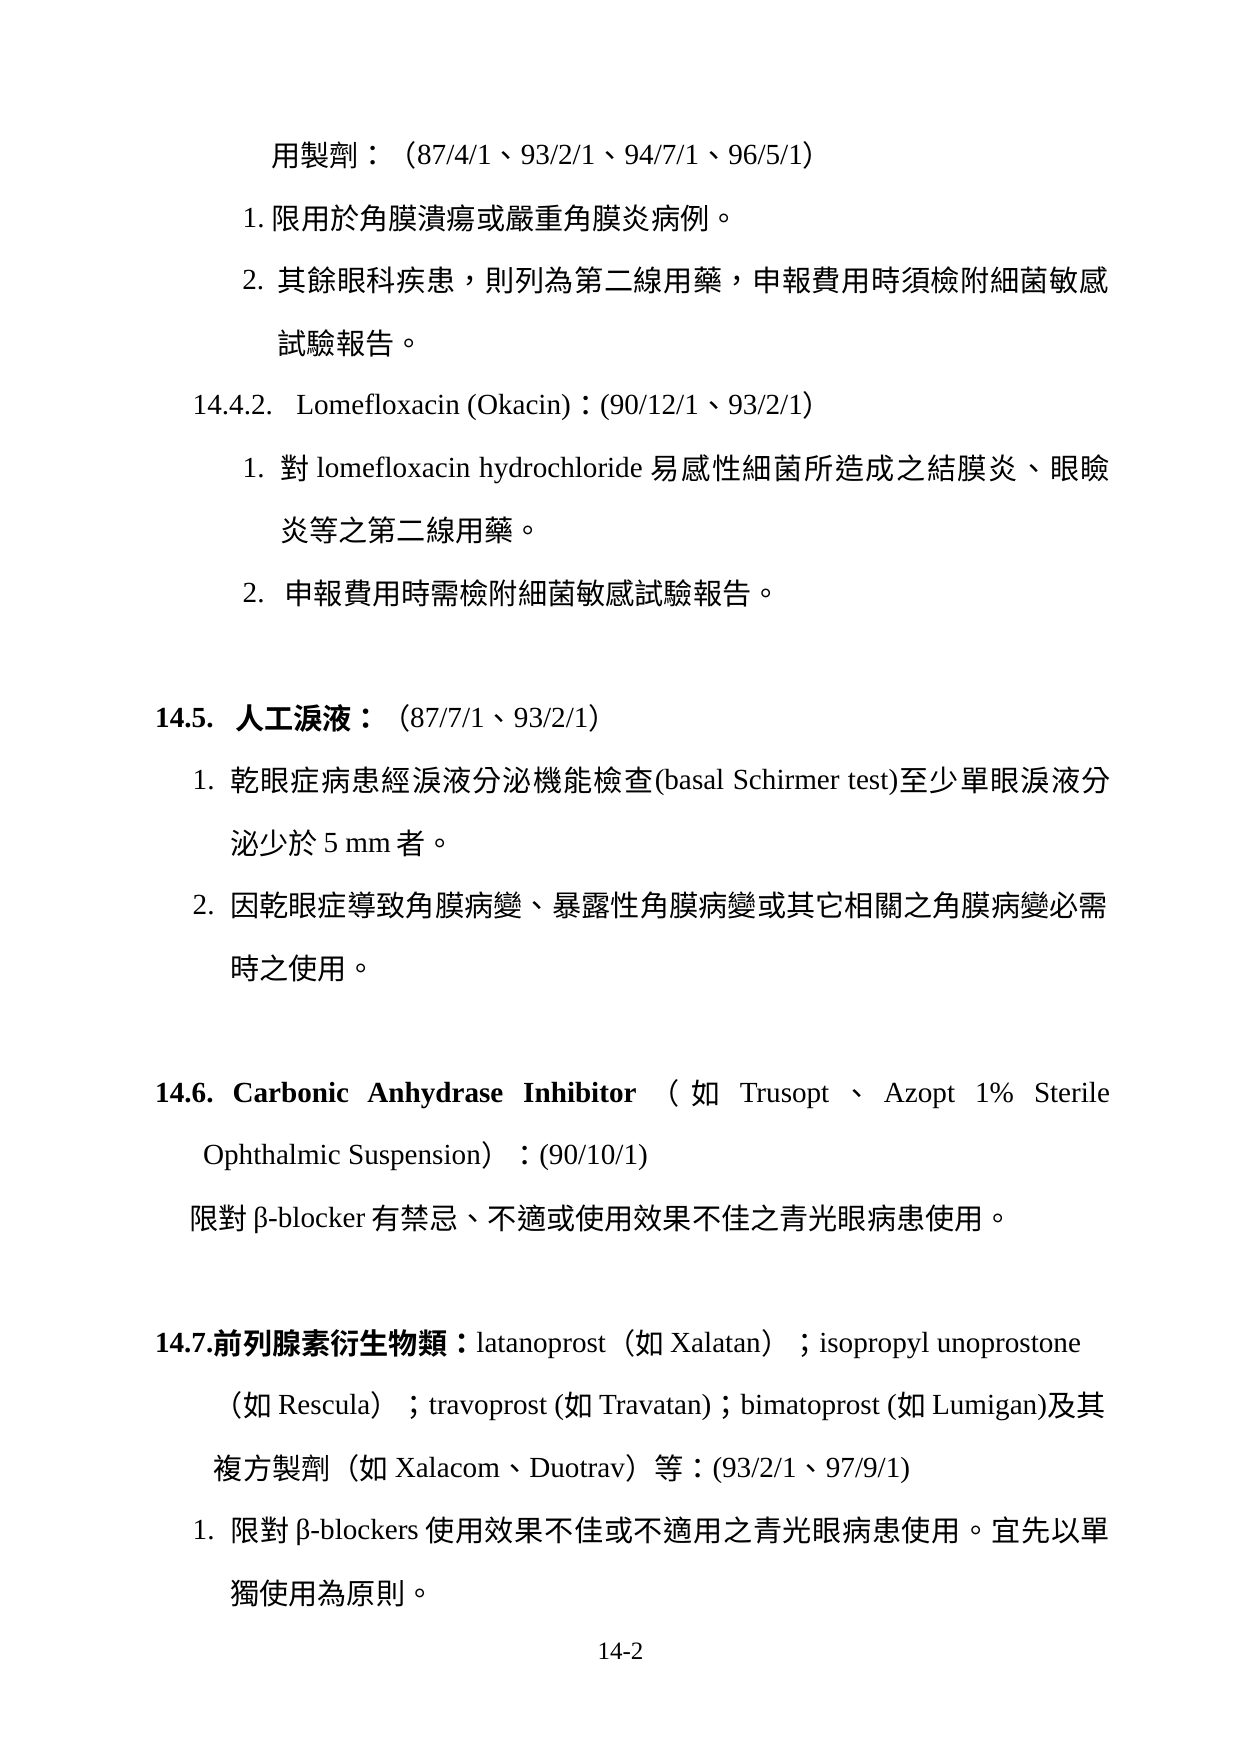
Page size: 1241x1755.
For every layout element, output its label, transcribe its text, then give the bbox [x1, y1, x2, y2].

text 1. 限用於角膜潰瘍或嚴重角膜炎病例。 [242, 175, 1110, 237]
text 1. 乾眼症病患經淚液分泌機能檢查(basal Schirmer test)至少單眼淚液分泌少於5 mm者。 [192, 737, 1110, 862]
text 2. 因乾眼症導致角膜病變、暴露性角膜病變或其它相關之角膜病變必需時之使用。 [192, 862, 1110, 987]
subtitle 14.5. 人工淚液：（87/7/1、93/2/1） [146, 675, 1110, 737]
subtitle 14.6. Carbonic Anhydrase Inhibitor（如Trusopt、Azopt 1% Sterile Ophthalmic Suspension）：(90/10/1) [155, 1050, 1110, 1175]
text 限對β-blocker有禁忌、不適或使用效果不佳之青光眼病患使用。 [130, 1175, 1110, 1237]
text 1. 對lomefloxacin hydrochloride易感性細菌所造成之結膜炎、眼瞼炎等之第二線用藥。 [242, 425, 1110, 550]
text 14.4.2. Lomefloxacin (Okacin)：(90/12/1、93/2/1） [178, 362, 1110, 425]
text 2. 其餘眼科疾患，則列為第二線用藥，申報費用時須檢附細菌敏感試驗報告。 [242, 237, 1110, 362]
text 用製劑：（87/4/1、93/2/1、94/7/1、96/5/1） [192, 112, 1110, 175]
text 1. 限對β-blockers使用效果不佳或不適用之青光眼病患使用。宜先以單獨使用為原則。 [192, 1487, 1110, 1612]
text 2. 申報費用時需檢附細菌敏感試驗報告。 [242, 550, 1110, 612]
subtitle 14.7. 前列腺素衍生物類：latanoprost（如Xalatan）；isopropyl unoprostone（如Rescula）；travoprost (如Travatan)；bimatoprost (如Lumigan)及其複方製劑（如Xalacom、Duotrav）等：(93/2/1、97/9/1) [155, 1300, 1110, 1487]
